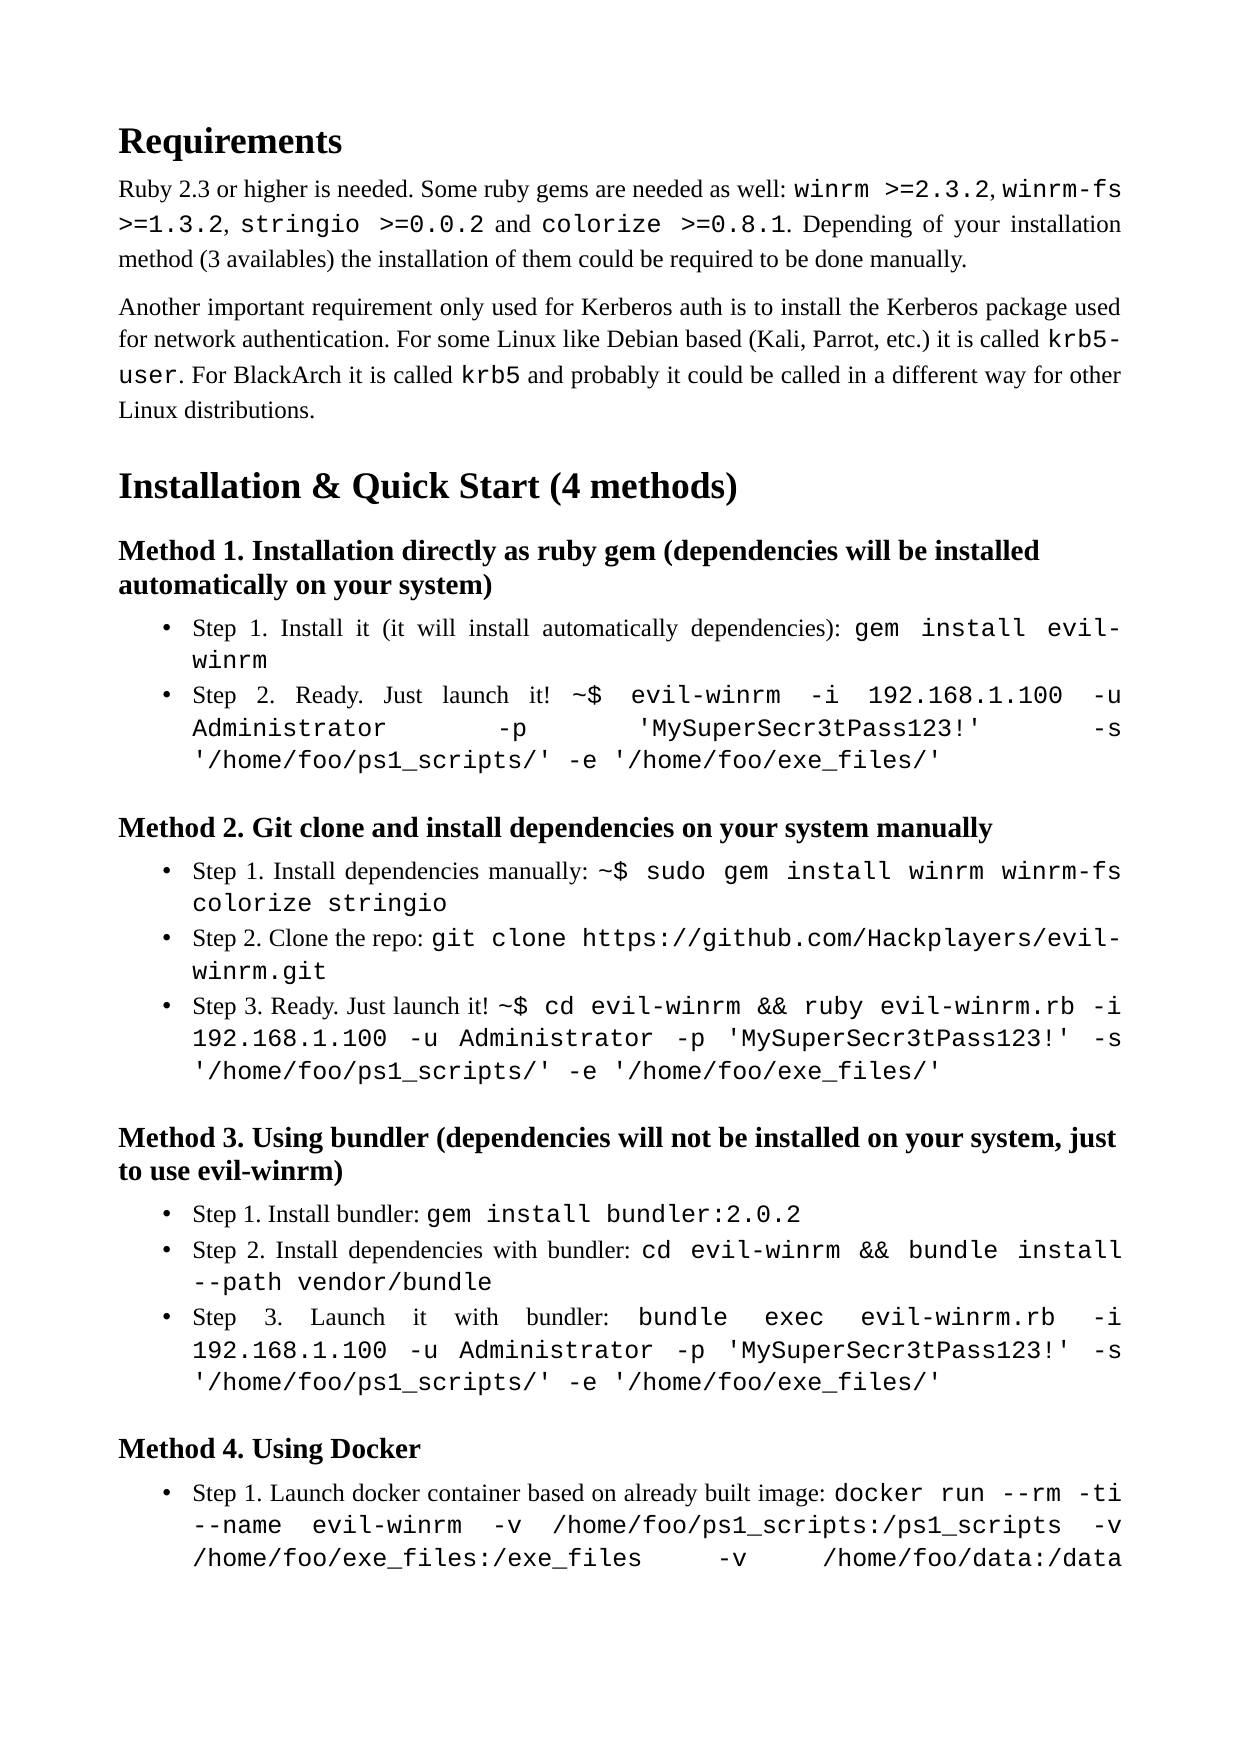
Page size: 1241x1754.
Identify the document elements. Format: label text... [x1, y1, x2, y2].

subtitle Requirements [118, 118, 1122, 161]
subtitle Method 3. Using bundler (dependencies will not be installed on your system, just to use evil-winrm) [118, 1120, 1122, 1187]
list Step 1. Launch docker container based on already built image: docker run --rm -ti --name evil-winrm -v /home/foo/ps1_scripts:/ps1_scripts -v /home/foo/exe_files:/exe_files -v /home/foo/data:/data [162, 1478, 1122, 1573]
list Step 1. Install bundler: gem install bundler:2.0.2 [162, 1199, 1122, 1230]
list Step 3. Ready. Just launch it! ~$ cd evil-winrm && ruby evil-winrm.rb -i 192.168.1.100 -u Administrator -p 'MySuperSecr3tPass123!' -s '/home/foo/ps1_scripts/' -e '/home/foo/exe_files/' [162, 991, 1122, 1087]
subtitle Method 4. Using Docker [118, 1432, 1122, 1465]
list Step 1. Install dependencies manually: ~$ sudo gem install winrm winrm-fs colorize stringio [162, 856, 1122, 919]
subtitle Method 1. Installation directly as ruby gem (dependencies will be installed automatically on your system) [118, 533, 1122, 601]
list Step 2. Ready. Just launch it! ~$ evil-winrm -i 192.168.1.100 -u Administrator -p 'MySuperSecr3tPass123!' -s '/home/foo/ps1_scripts/' -e '/home/foo/exe_files/' [162, 681, 1122, 776]
list Step 1. Install it (it will install automatically dependencies): gem install evil-winrm [162, 613, 1122, 676]
list Step 3. Launch it with bundler: bundle exec evil-winrm.rb -i 192.168.1.100 -u Administrator -p 'MySuperSecr3tPass123!' -s '/home/foo/ps1_scripts/' -e '/home/foo/exe_files/' [162, 1302, 1122, 1398]
text Another important requirement only used for Kerberos auth is to install the Kerberos package used for network authentication. For some Linux like Debian based (Kali, Parrot, etc.) it is called krb5-user. For BlackArch it is called krb5 and probably it could be called in a different way for other Linux distributions. [118, 292, 1122, 423]
subtitle Installation & Quick Start (4 methods) [118, 463, 1122, 506]
subtitle Method 2. Git clone and install dependencies on your system manually [118, 810, 1122, 843]
text Ruby 2.3 or higher is needed. Some ruby gems are needed as well: winrm >=2.3.2, winrm-fs >=1.3.2, stringio >=0.0.2 and colorize >=0.8.1. Depending of your installation method (3 availables) the installation of them could be required to be done manually. [118, 174, 1122, 273]
list Step 2. Clone the repo: git clone https://github.com/Hackplayers/evil-winrm.git [162, 923, 1122, 987]
list Step 2. Install dependencies with bundler: cd evil-winrm && bundle install --path vendor/bundle [162, 1235, 1122, 1298]
